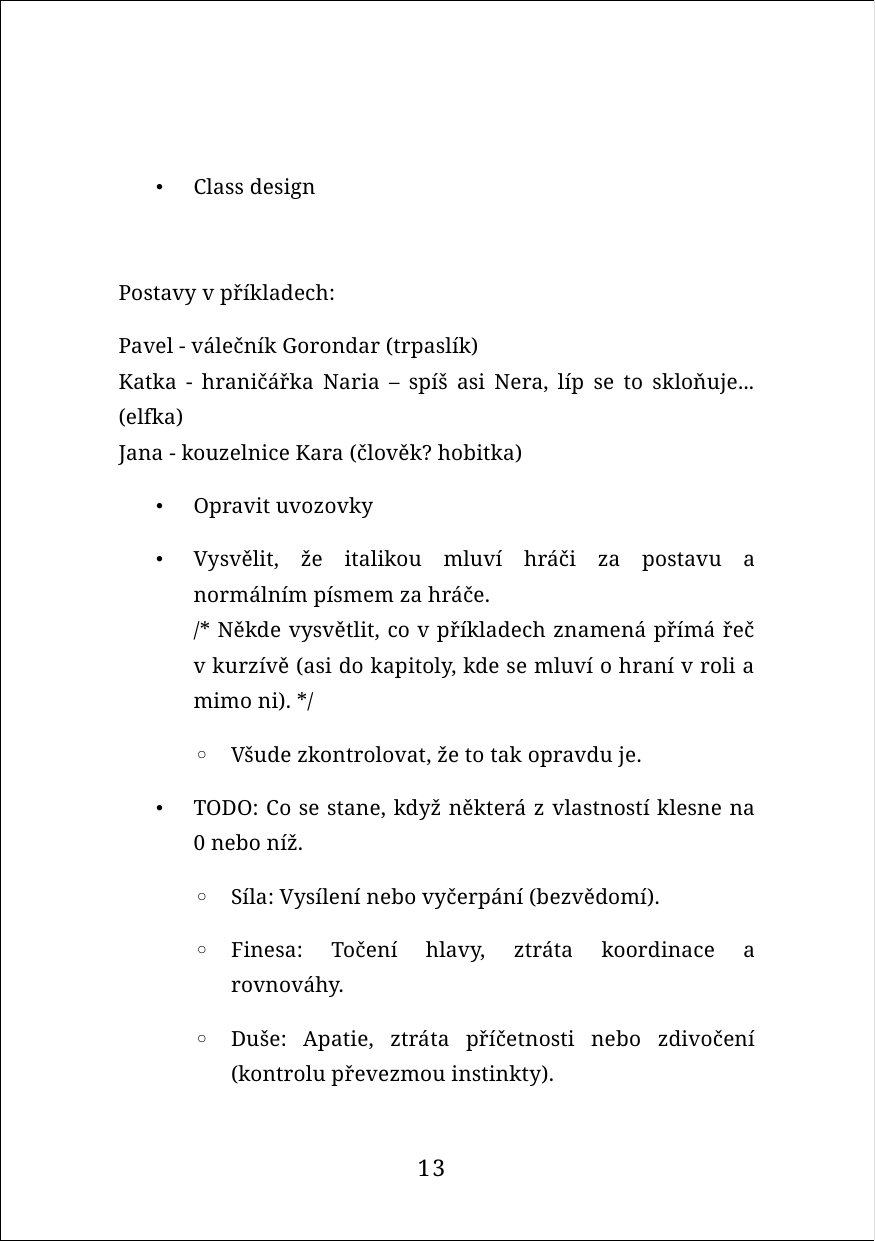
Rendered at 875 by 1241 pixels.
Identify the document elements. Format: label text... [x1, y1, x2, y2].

list Síla: Vysílení nebo vyčerpání (bezvědomí). [193, 882, 756, 910]
list Opravit uvozovky [156, 491, 756, 520]
list Vysvělit, že italikou mluví hráči za postavu a normálním písmem za hráče. /* Někde vysvětlit, co v příkladech znamená přímá řeč v kurzívě (asi do kapitoly, kde se mluví o hraní v roli a mimo ni). */ [156, 544, 756, 715]
list Duše: Apatie, ztráta příčetnosti nebo zdivočení (kontrolu převezmou instinkty). [193, 1024, 756, 1088]
text Pavel - válečník Gorondar (trpaslík) Katka - hraničářka Naria – spíš asi Nera, líp se to skloňuje... (elfka) Jana - kouzelnice Kara (člověk? hobitka) [118, 331, 756, 466]
list Finesa: Točení hlavy, ztráta koordinace a rovnováhy. [193, 935, 756, 999]
text Postavy v příkladech: [118, 278, 756, 307]
list TODO: Co se stane, když některá z vlastností klesne na 0 nebo níž. [156, 793, 756, 857]
list Všude zkontrolovat, že to tak opravdu je. [193, 740, 756, 768]
list Class design [156, 172, 756, 200]
